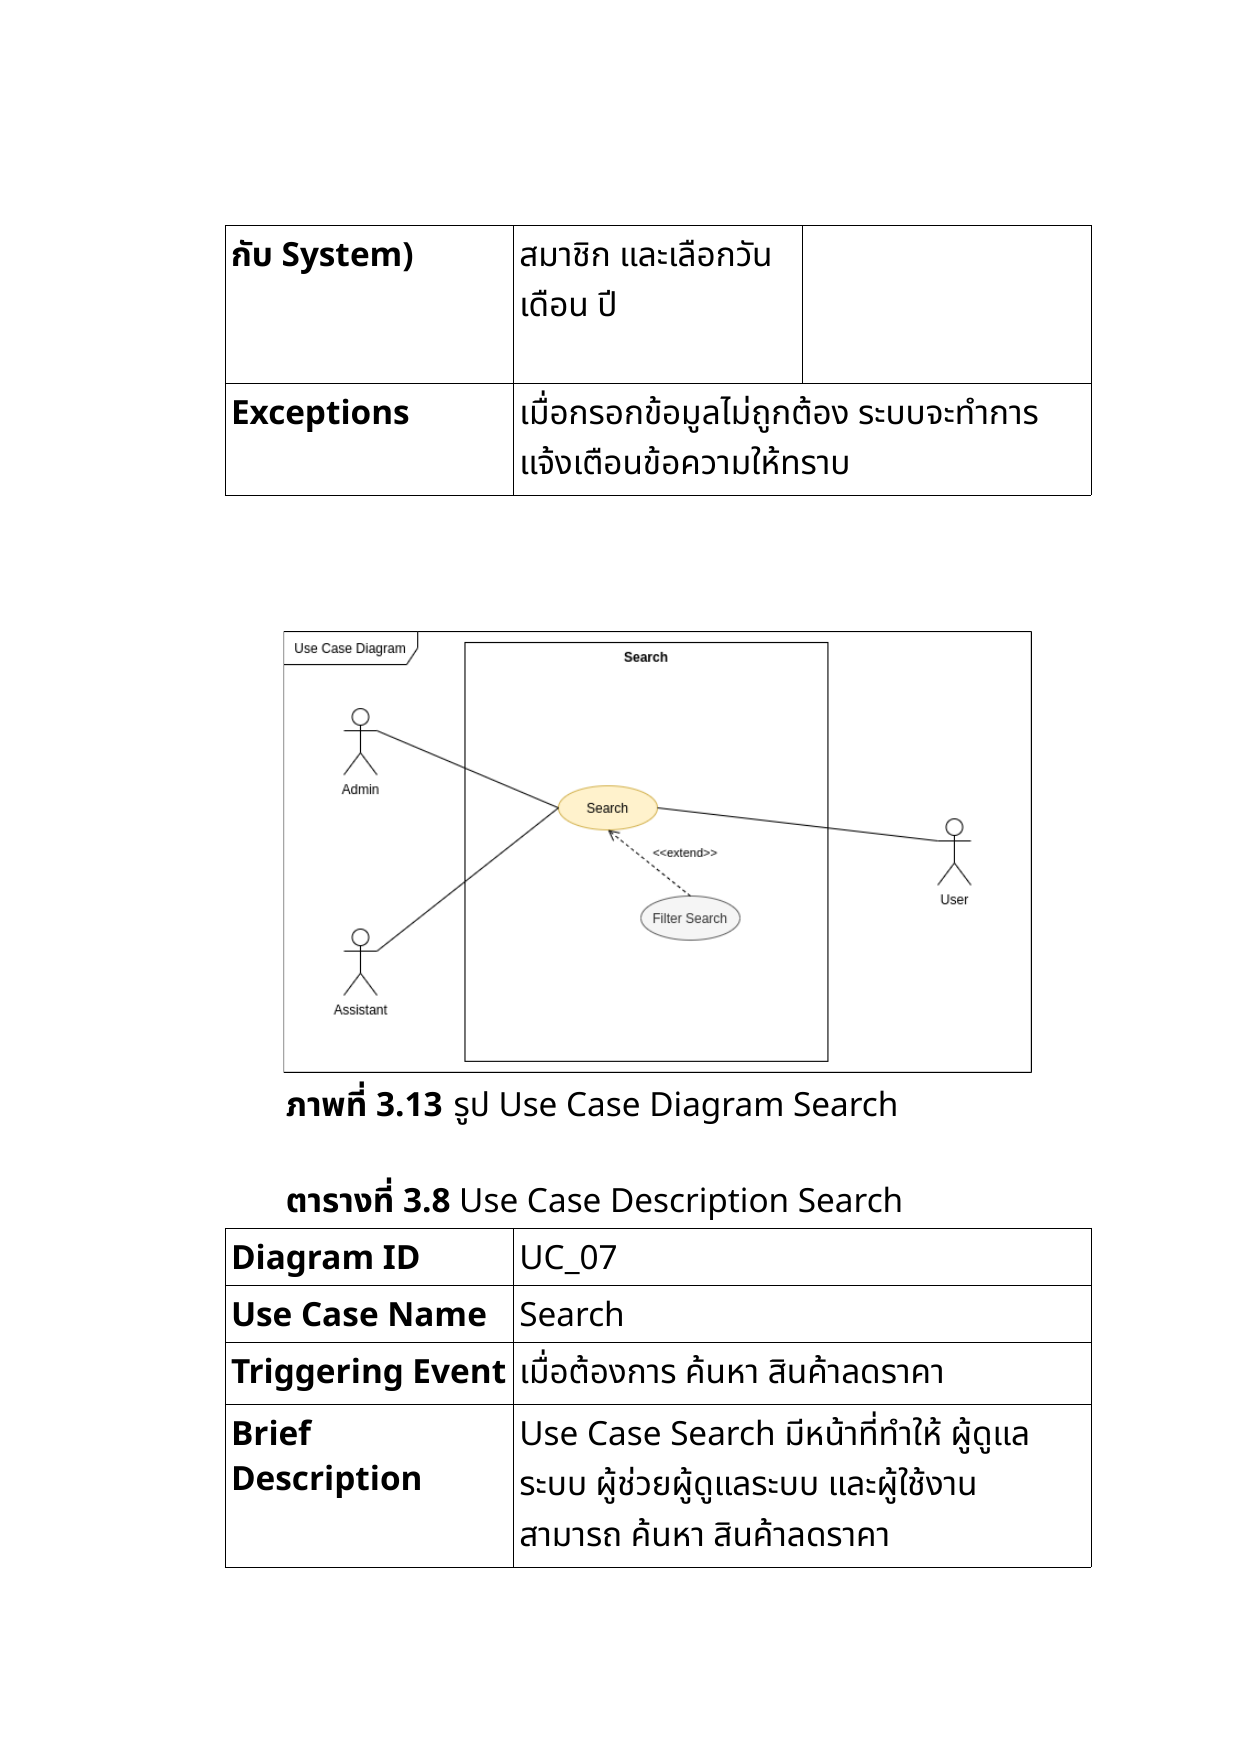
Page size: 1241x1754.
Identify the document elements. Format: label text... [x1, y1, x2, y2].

table_cell Use Case Search มีหน้าที่ทำให้ ผู้ดูแลระบบ ผู้ช่วยผู้ดูแลระบบ และผู้ใช้งาน สามารถ ค้นหา สินค้าลดราคา [514, 1405, 1091, 1567]
picture [283, 631, 1032, 1073]
text ภาพที่ 3.13 รูป Use Case Diagram Search [225, 1073, 1091, 1132]
table_cell สมาชิก และเลือกวัน เดือน ปี [514, 226, 802, 383]
table_cell Use Case Name [226, 1286, 513, 1342]
table_cell Brief Description [226, 1405, 513, 1567]
table_cell Triggering Event [226, 1343, 513, 1404]
table_cell Exceptions [226, 384, 513, 495]
table_header UC_07 [514, 1229, 1091, 1285]
table_cell Search [514, 1286, 1091, 1342]
table_cell [803, 226, 1091, 383]
text ตารางที่ 3.8 Use Case Description Search [225, 1177, 1091, 1228]
table_cell เมื่อต้องการ ค้นหา สินค้าลดราคา [514, 1343, 1091, 1404]
table_header Diagram ID [226, 1229, 513, 1285]
table_cell เมื่อกรอกข้อมูลไม่ถูกต้อง ระบบจะทำการแจ้งเตือนข้อความให้ทราบ [514, 384, 1091, 495]
table_cell กับ System) [226, 226, 513, 383]
